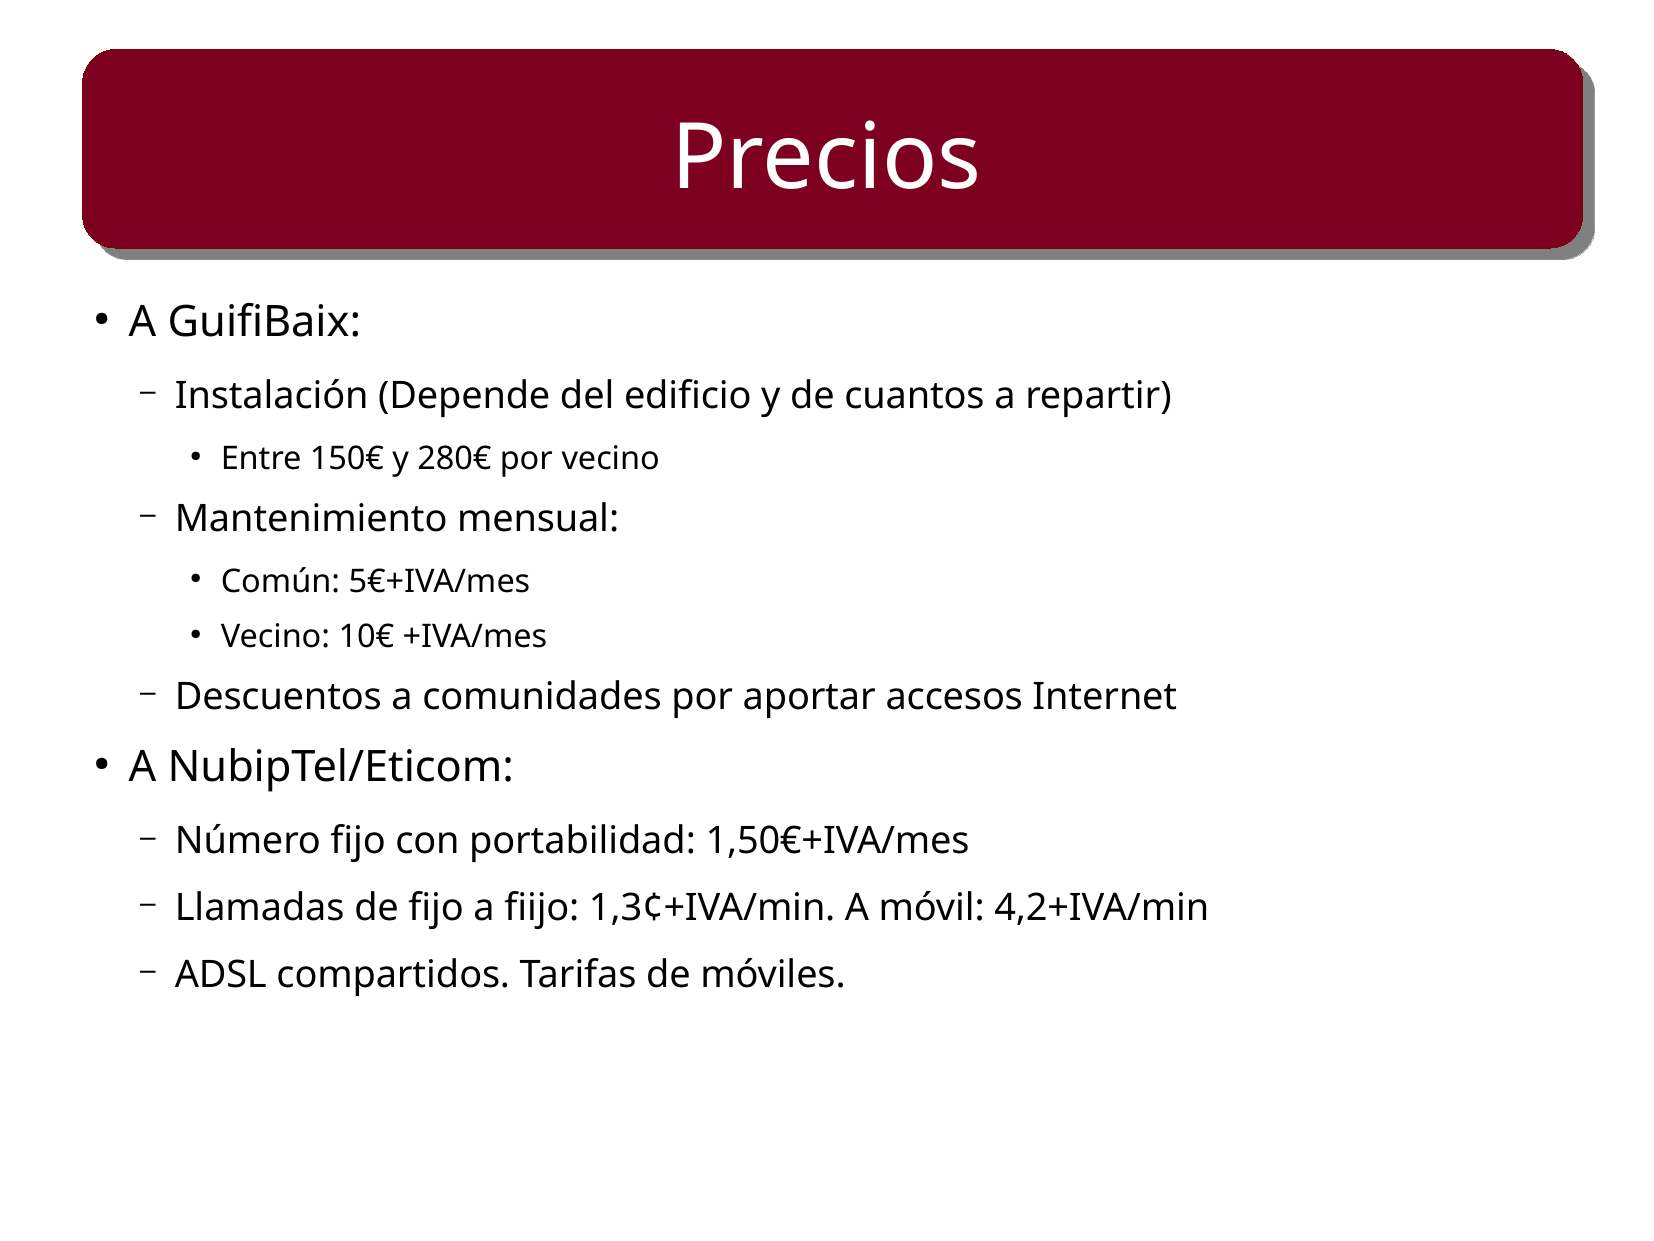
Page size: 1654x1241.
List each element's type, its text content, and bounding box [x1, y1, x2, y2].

list A GuifiBaix: Instalación (Depende del edificio y de cuantos a repartir) Entre 150€ y 280€ por vecino Mantenimiento mensual: Común: 5€+IVA/mes Vecino: 10€ +IVA/mes Descuentos a comunidades por aportar accesos Internet A NubipTel/Eticom: Número fijo con portabilidad: 1,50€+IVA/mes Llamadas de fijo a fiijo: 1,3¢+IVA/min. A móvil: 4,2+IVA/min ADSL compartidos. Tarifas de móviles. [82, 290, 1571, 1010]
title Precios [82, 49, 1571, 257]
